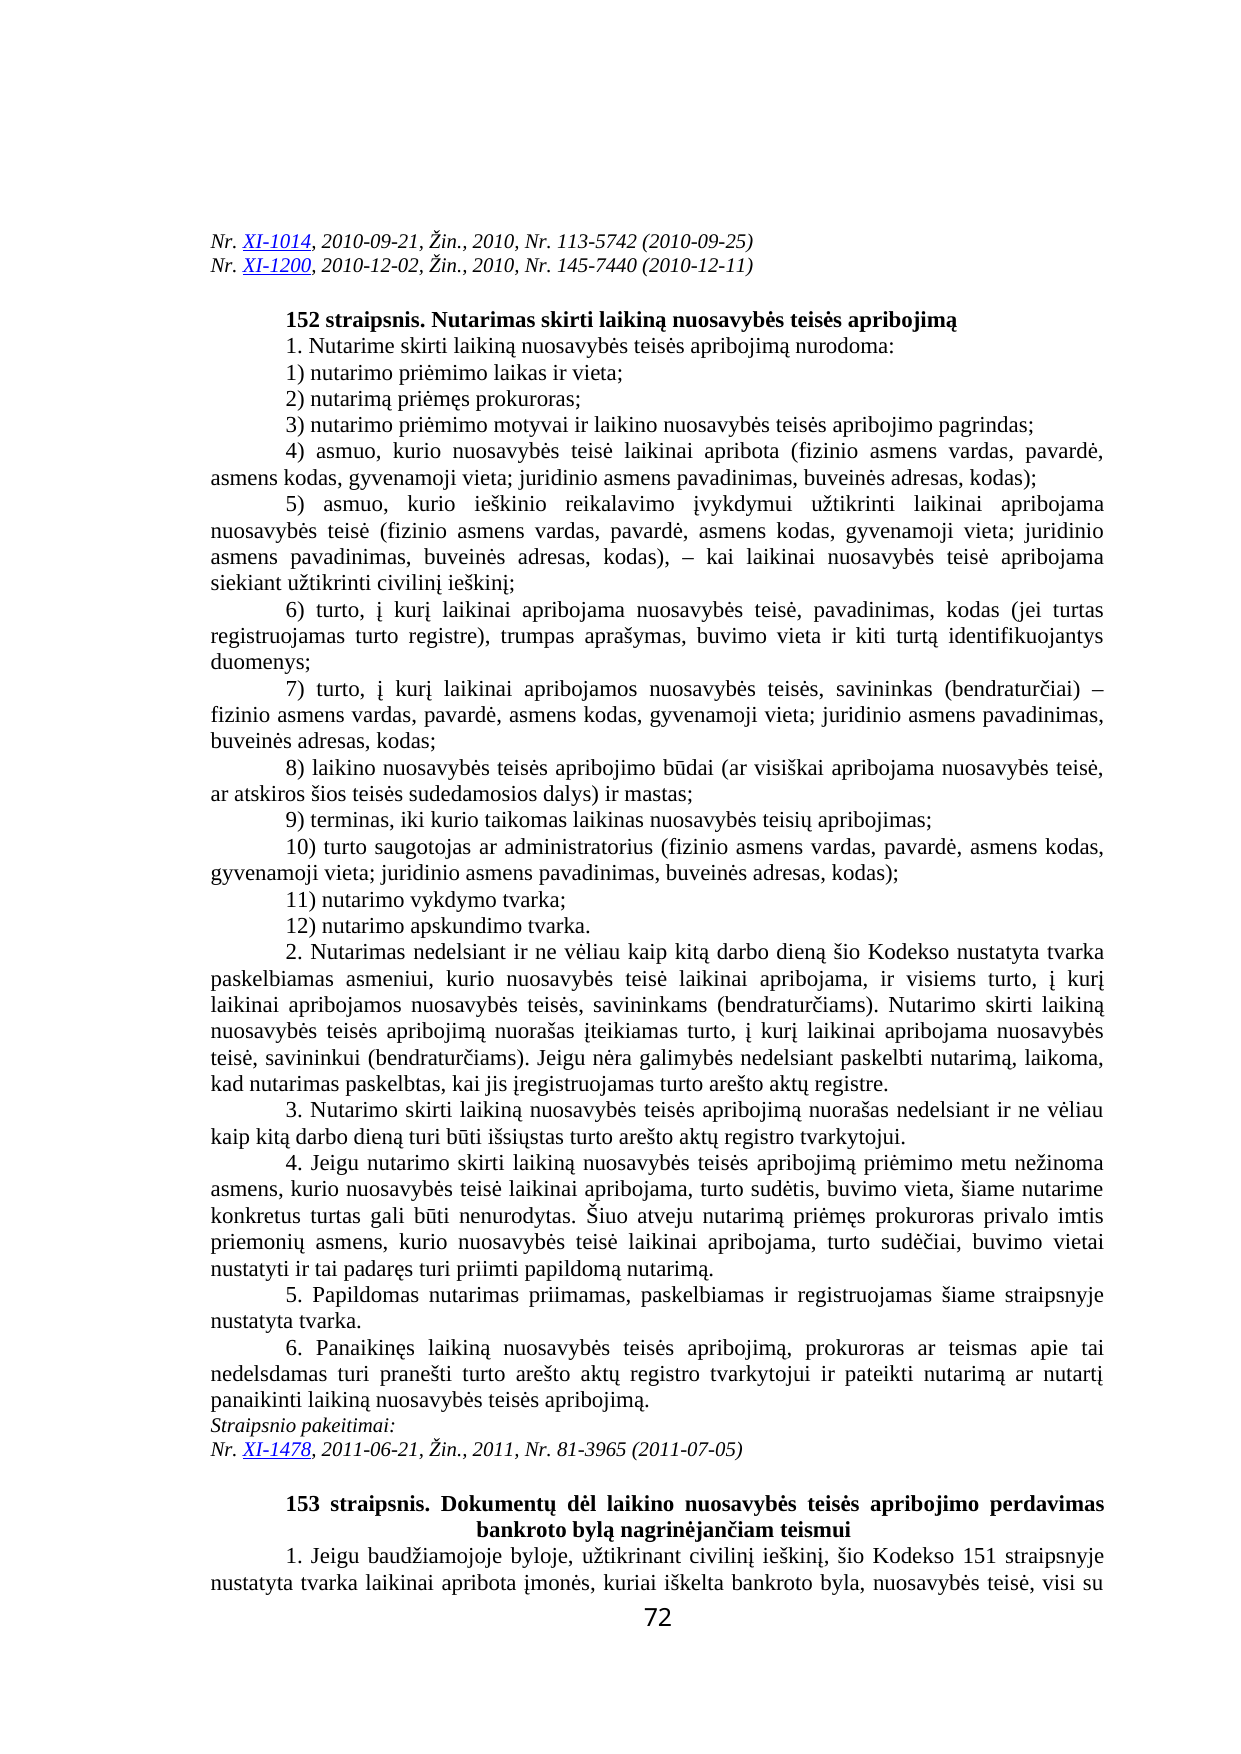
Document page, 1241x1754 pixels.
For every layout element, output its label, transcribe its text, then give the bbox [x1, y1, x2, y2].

text 3) nutarimo priėmimo motyvai ir laikino nuosavybės teisės apribojimo pagrindas; [210, 411, 1105, 438]
text 153 straipsnis. Dokumentų dėl laikino nuosavybės teisės apribojimo perdavimas bankroto bylą nagrinėjančiam teismui [285, 1489, 1105, 1542]
text 6) turto, į kurį laikinai apribojama nuosavybės teisė, pavadinimas, kodas (jei turtas registruojamas turto registre), trumpas aprašymas, buvimo vieta ir kiti turtą identifikuojantys duomenys; [210, 596, 1105, 675]
text 10) turto saugotojas ar administratorius (fizinio asmens vardas, pavardė, asmens kodas, gyvenamoji vieta; juridinio asmens pavadinimas, buveinės adresas, kodas); [210, 833, 1105, 886]
text 4. Jeigu nutarimo skirti laikiną nuosavybės teisės apribojimą priėmimo metu nežinoma asmens, kurio nuosavybės teisė laikinai apribojama, turto sudėtis, buvimo vieta, šiame nutarime konkretus turtas gali būti nenurodytas. Šiuo atveju nutarimą priėmęs prokuroras privalo imtis priemonių asmens, kurio nuosavybės teisė laikinai apribojama, turto sudėčiai, buvimo vietai nustatyti ir tai padaręs turi priimti papildomą nutarimą. [210, 1149, 1105, 1281]
text Nr. XI-1200, 2010-12-02, Žin., 2010, Nr. 145-7440 (2010-12-11) [210, 253, 1105, 277]
text 1. Nutarime skirti laikiną nuosavybės teisės apribojimą nurodoma: [210, 332, 1105, 358]
text 6. Panaikinęs laikiną nuosavybės teisės apribojimą, prokuroras ar teismas apie tai nedelsdamas turi pranešti turto arešto aktų registro tvarkytojui ir pateikti nutarimą ar nutartį panaikinti laikiną nuosavybės teisės apribojimą. [210, 1334, 1105, 1413]
text Straipsnio pakeitimai: [210, 1413, 1105, 1437]
text 5. Papildomas nutarimas priimamas, paskelbiamas ir registruojamas šiame straipsnyje nustatyta tvarka. [210, 1281, 1105, 1334]
text 2. Nutarimas nedelsiant ir ne vėliau kaip kitą darbo dieną šio Kodekso nustatyta tvarka paskelbiamas asmeniui, kurio nuosavybės teisė laikinai apribojama, ir visiems turto, į kurį laikinai apribojamos nuosavybės teisės, savininkams (bendraturčiams). Nutarimo skirti laikiną nuosavybės teisės apribojimą nuorašas įteikiamas turto, į kurį laikinai apribojama nuosavybės teisė, savininkui (bendraturčiams). Jeigu nėra galimybės nedelsiant paskelbti nutarimą, laikoma, kad nutarimas paskelbtas, kai jis įregistruojamas turto arešto aktų registre. [210, 938, 1105, 1096]
text 8) laikino nuosavybės teisės apribojimo būdai (ar visiškai apribojama nuosavybės teisė, ar atskiros šios teisės sudedamosios dalys) ir mastas; [210, 754, 1105, 807]
text 1) nutarimo priėmimo laikas ir vieta; [210, 358, 1105, 385]
text 11) nutarimo vykdymo tvarka; [210, 886, 1105, 912]
text 2) nutarimą priėmęs prokuroras; [210, 385, 1105, 411]
text Nr. XI-1478, 2011-06-21, Žin., 2011, Nr. 81-3965 (2011-07-05) [210, 1437, 1105, 1461]
text 7) turto, į kurį laikinai apribojamos nuosavybės teisės, savininkas (bendraturčiai) – fizinio asmens vardas, pavardė, asmens kodas, gyvenamoji vieta; juridinio asmens pavadinimas, buveinės adresas, kodas; [210, 675, 1105, 754]
text 152 straipsnis. Nutarimas skirti laikiną nuosavybės teisės apribojimą [210, 306, 1105, 332]
text Nr. XI-1014, 2010-09-21, Žin., 2010, Nr. 113-5742 (2010-09-25) [210, 229, 1105, 253]
text 12) nutarimo apskundimo tvarka. [210, 912, 1105, 938]
text 4) asmuo, kurio nuosavybės teisė laikinai apribota (fizinio asmens vardas, pavardė, asmens kodas, gyvenamoji vieta; juridinio asmens pavadinimas, buveinės adresas, kodas); [210, 438, 1105, 490]
text 3. Nutarimo skirti laikiną nuosavybės teisės apribojimą nuorašas nedelsiant ir ne vėliau kaip kitą darbo dieną turi būti išsiųstas turto arešto aktų registro tvarkytojui. [210, 1096, 1105, 1149]
text 5) asmuo, kurio ieškinio reikalavimo įvykdymui užtikrinti laikinai apribojama nuosavybės teisė (fizinio asmens vardas, pavardė, asmens kodas, gyvenamoji vieta; juridinio asmens pavadinimas, buveinės adresas, kodas), – kai laikinai nuosavybės teisė apribojama siekiant užtikrinti civilinį ieškinį; [210, 490, 1105, 596]
text 1. Jeigu baudžiamojoje byloje, užtikrinant civilinį ieškinį, šio Kodekso 151 straipsnyje nustatyta tvarka laikinai apribota įmonės, kuriai iškelta bankroto byla, nuosavybės teisė, visi su [210, 1542, 1105, 1595]
text 9) terminas, iki kurio taikomas laikinas nuosavybės teisių apribojimas; [210, 807, 1105, 833]
